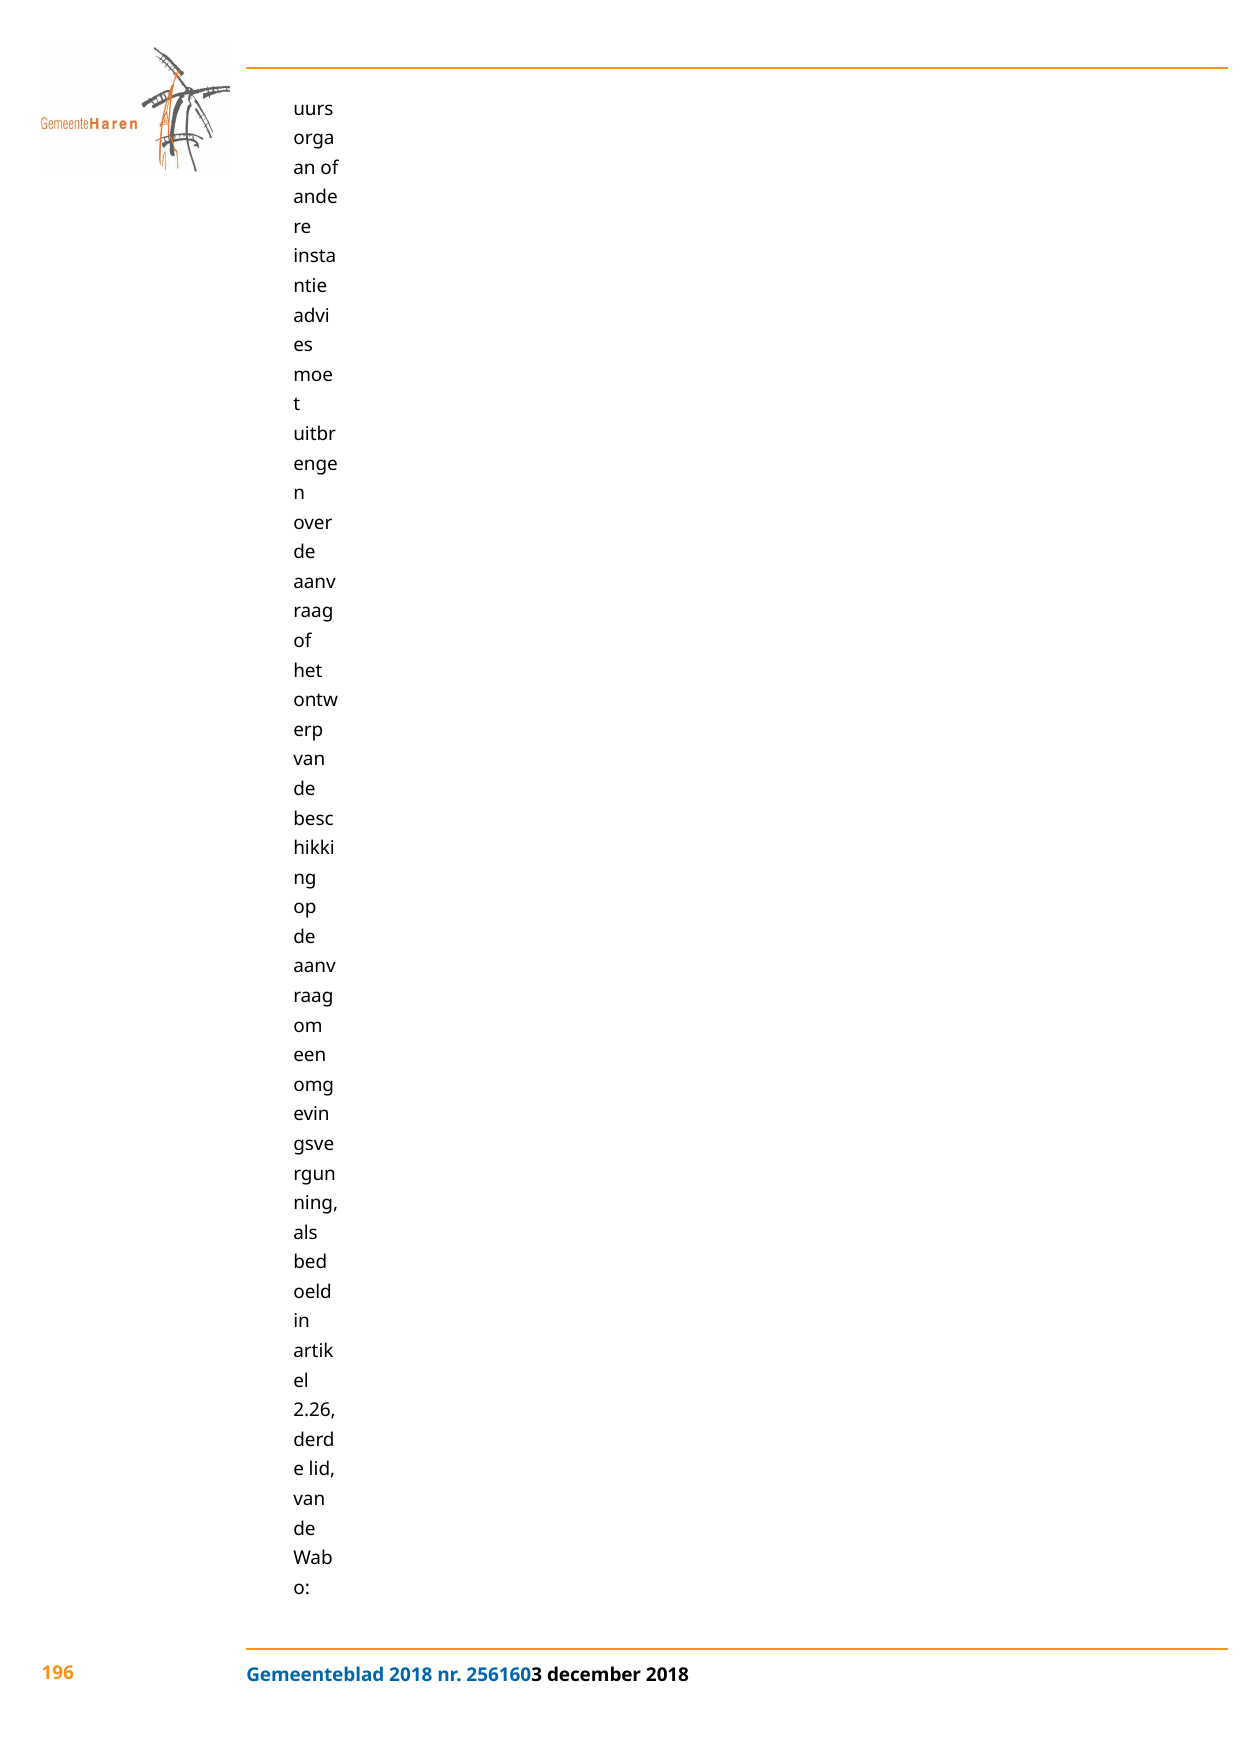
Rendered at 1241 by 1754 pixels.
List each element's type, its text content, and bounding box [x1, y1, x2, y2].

table_cell uursorgaan of andere instantie advies moet uitbrengen over de aanvraag of het ontwerp van de beschikking op de aanvraag om een omgevingsvergunning, als bedoeld in artikel 2.26, derde lid, van de Wabo: [293, 95, 338, 1600]
table_cell [384, 95, 429, 1600]
picture [41, 47, 231, 172]
table_cell [248, 95, 293, 1600]
table_cell [338, 95, 383, 1600]
